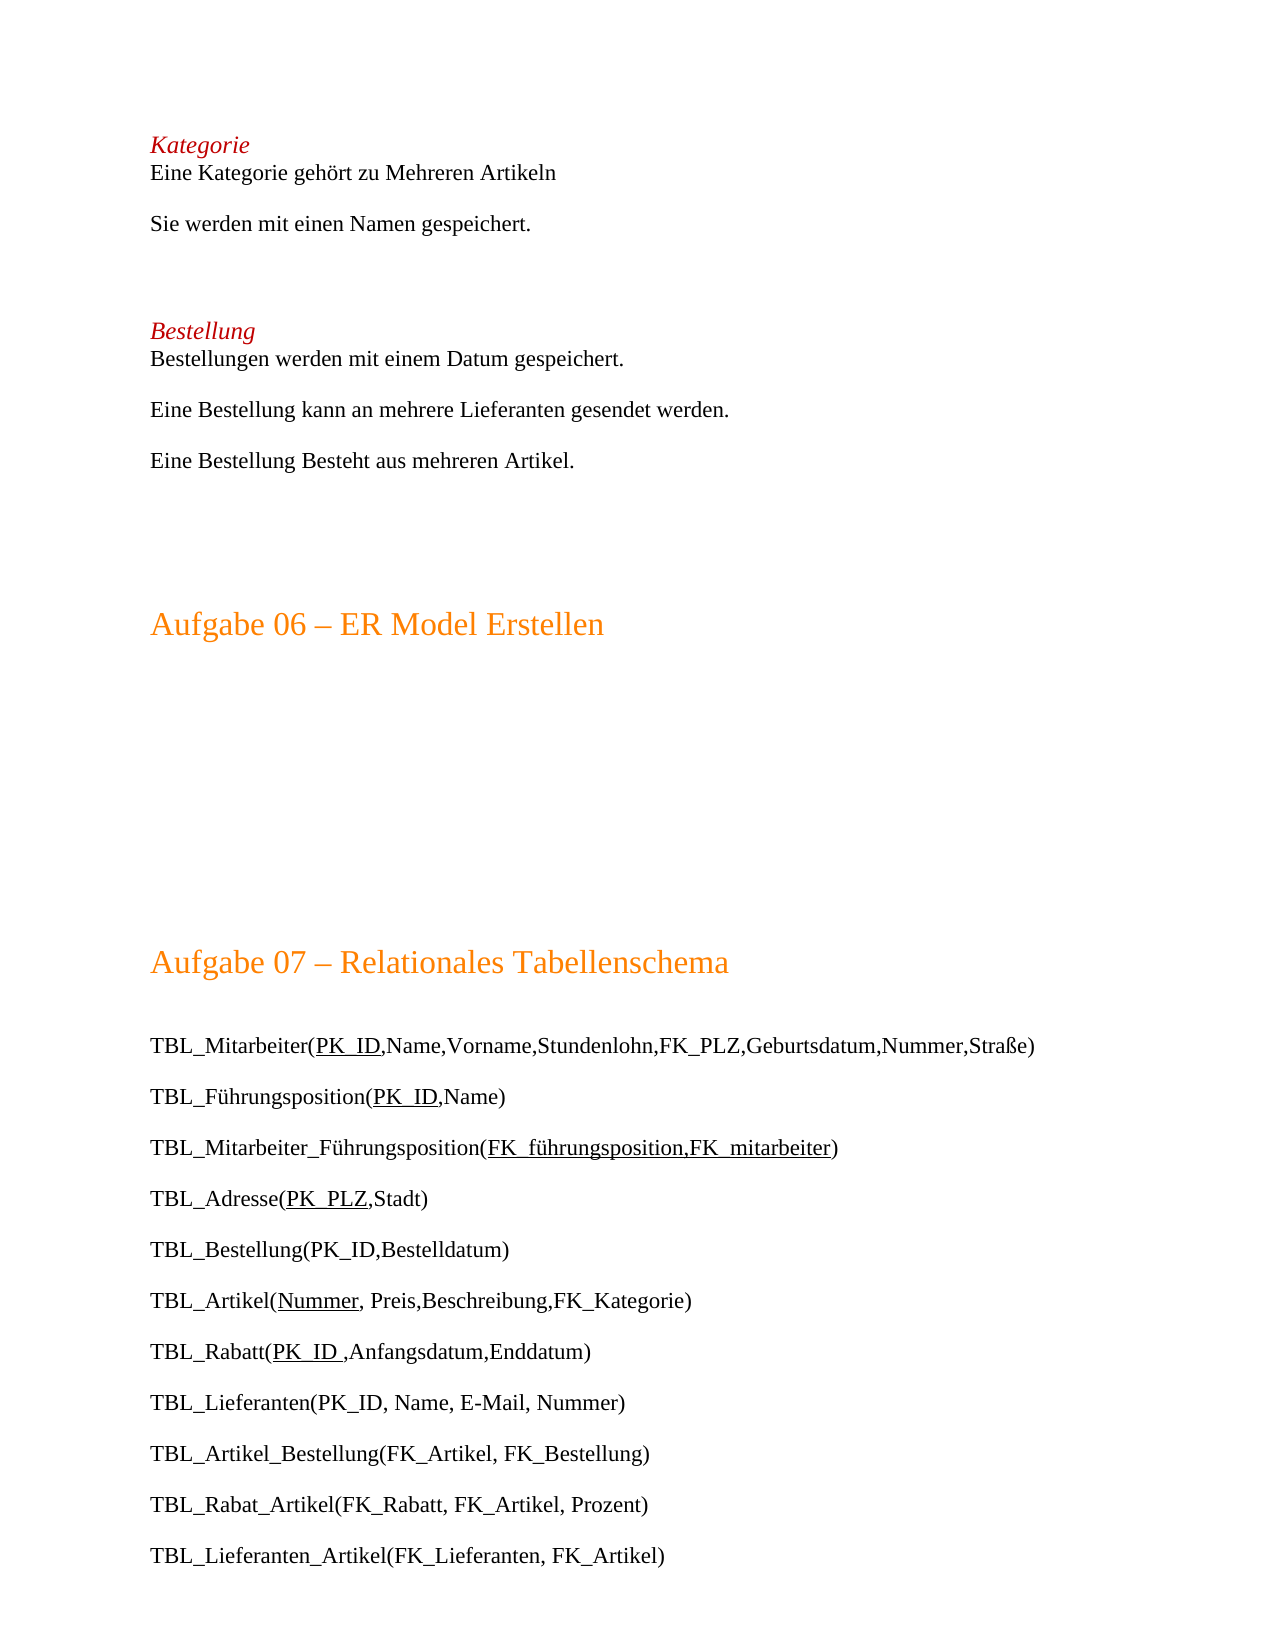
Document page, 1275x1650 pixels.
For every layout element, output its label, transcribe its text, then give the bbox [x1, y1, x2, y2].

text TBL_Adresse(PK_PLZ,Stadt) [150, 1185, 1125, 1211]
text Eine Bestellung Besteht aus mehreren Artikel. [150, 447, 1125, 473]
text TBL_Mitarbeiter(PK_ID,Name,Vorname,Stundenlohn,FK_PLZ,Geburtsdatum,Nummer,Straße) [150, 1032, 1125, 1058]
text Eine Bestellung kann an mehrere Lieferanten gesendet werden. [150, 396, 1125, 422]
text TBL_Rabat_Artikel(FK_Rabatt, FK_Artikel, Prozent) [150, 1491, 1125, 1518]
text Sie werden mit einen Namen gespeichert. [150, 210, 1125, 236]
text TBL_Mitarbeiter_Führungsposition(FK_führungsposition,FK_mitarbeiter) [150, 1134, 1125, 1160]
text Aufgabe 07 – Relationales Tabellenschema [150, 942, 1125, 981]
text Bestellungen werden mit einem Datum gespeichert. [150, 345, 1125, 371]
text TBL_Lieferanten(PK_ID, Name, E-Mail, Nummer) [150, 1389, 1125, 1416]
text TBL_Artikel(Nummer, Preis,Beschreibung,FK_Kategorie) [150, 1287, 1125, 1313]
text TBL_Artikel_Bestellung(FK_Artikel, FK_Bestellung) [150, 1440, 1125, 1467]
text TBL_Bestellung(PK_ID,Bestelldatum) [150, 1236, 1125, 1262]
text TBL_Führungsposition(PK_ID,Name) [150, 1083, 1125, 1109]
text Kategorie [150, 130, 1125, 159]
text Eine Kategorie gehört zu Mehreren Artikeln [150, 159, 1125, 185]
text TBL_Rabatt(PK_ID ,Anfangsdatum,Enddatum) [150, 1338, 1125, 1364]
text Bestellung [150, 316, 1125, 345]
text Aufgabe 06 – ER Model Erstellen [150, 604, 1125, 643]
text TBL_Lieferanten_Artikel(FK_Lieferanten, FK_Artikel) [150, 1542, 1125, 1569]
